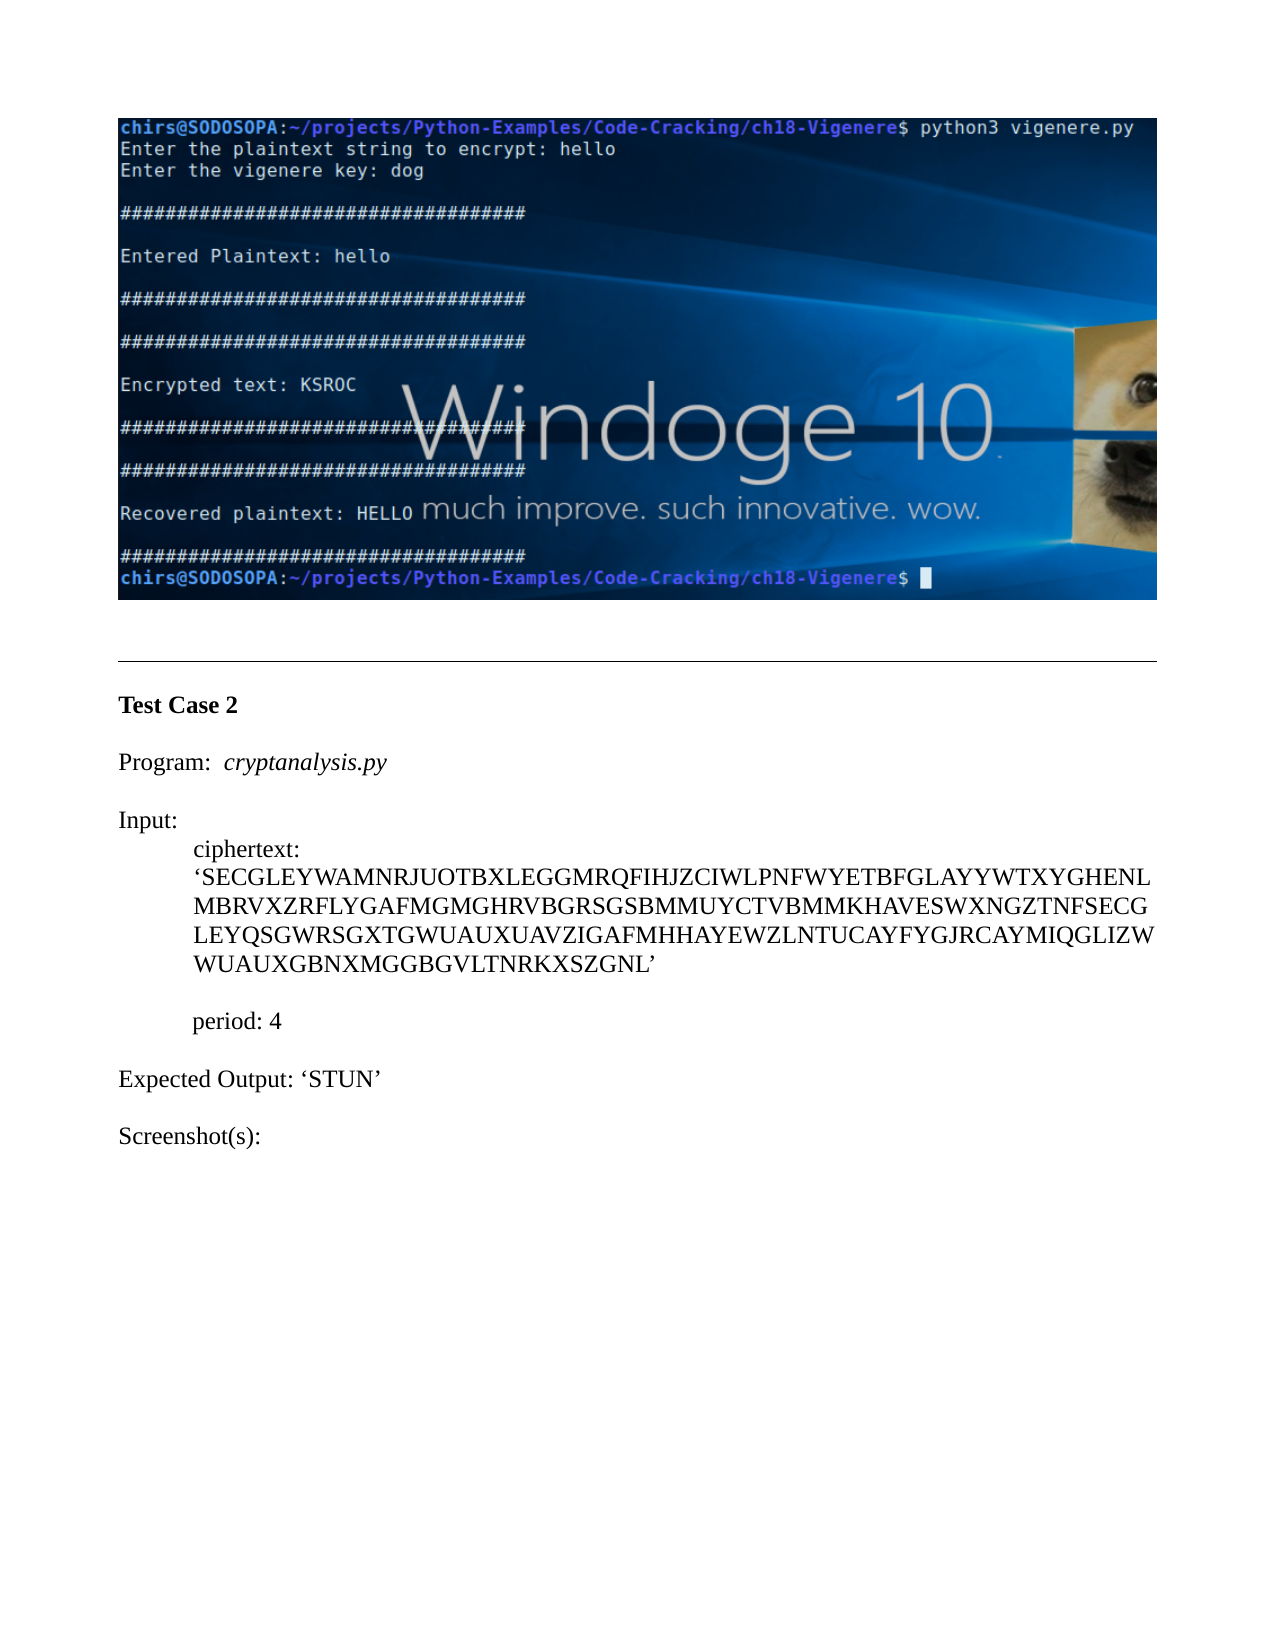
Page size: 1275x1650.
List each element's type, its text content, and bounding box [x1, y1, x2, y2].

picture [118, 118, 1157, 600]
text Expected Output: ‘STUN’ [118, 1035, 1157, 1092]
text Screenshot(s): [118, 1121, 1157, 1150]
text ciphertext: ‘SECGLEYWAMNRJUOTBXLEGGMRQFIHJZCIWLPNFWYETBFGLAYYWTXYGHENLMBRVXZRFLYGAFMGMGHRVBGRSGSBMMUYCTVBMMKHAVESWXNGZTNFSECGLEYQSGWRSGXTGWUAUXUAVZIGAFMHHAYEWZLNTUCAYFYGJRCAYMIQGLIZWWUAUXGBNXMGGBGVLTNRKXSZGNL’ [193, 834, 1157, 977]
text Test Case 2 [118, 690, 1157, 719]
text Program: cryptanalysis.py [118, 747, 1157, 776]
text Input: [118, 805, 1157, 834]
text period: 4 [118, 1006, 1157, 1035]
